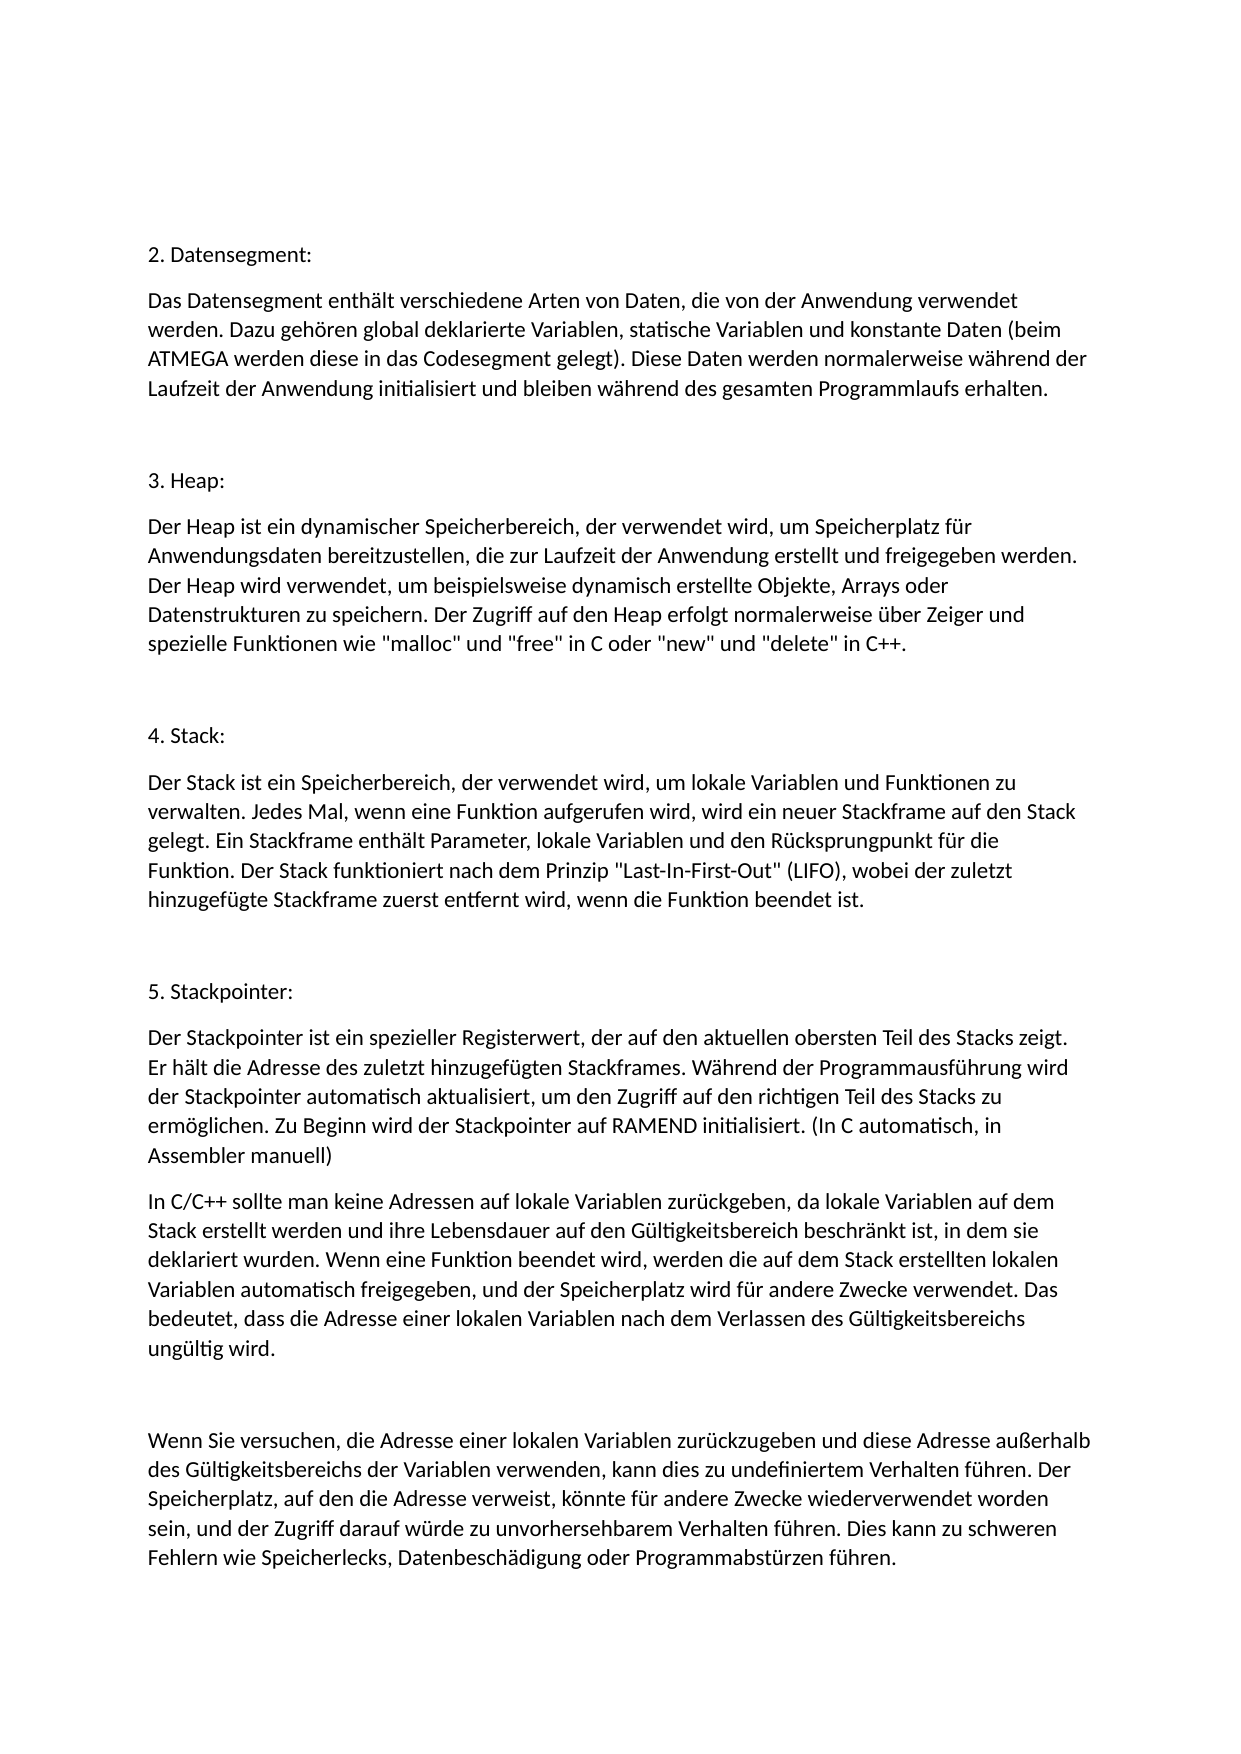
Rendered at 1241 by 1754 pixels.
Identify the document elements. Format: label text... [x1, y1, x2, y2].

text In C/C++ sollte man keine Adressen auf lokale Variablen zurückgeben, da lokale Variablen auf dem Stack erstellt werden und ihre Lebensdauer auf den Gültigkeitsbereich beschränkt ist, in dem sie deklariert wurden. Wenn eine Funktion beendet wird, werden die auf dem Stack erstellten lokalen Variablen automatisch freigegeben, und der Speicherplatz wird für andere Zwecke verwendet. Das bedeutet, dass die Adresse einer lokalen Variablen nach dem Verlassen des Gültigkeitsbereichs ungültig wird. [148, 1187, 1093, 1362]
text Der Stackpointer ist ein spezieller Registerwert, der auf den aktuellen obersten Teil des Stacks zeigt. Er hält die Adresse des zuletzt hinzugefügten Stackframes. Während der Programmausführung wird der Stackpointer automatisch aktualisiert, um den Zugriff auf den richtigen Teil des Stacks zu ermöglichen. Zu Beginn wird der Stackpointer auf RAMEND initialisiert. (In C automatisch, in Assembler manuell) [148, 1023, 1093, 1169]
text Der Stack ist ein Speicherbereich, der verwendet wird, um lokale Variablen und Funktionen zu verwalten. Jedes Mal, wenn eine Funktion aufgerufen wird, wird ein neuer Stackframe auf den Stack gelegt. Ein Stackframe enthält Parameter, lokale Variablen und den Rücksprungpunkt für die Funktion. Der Stack funktioniert nach dem Prinzip "Last-In-First-Out" (LIFO), wobei der zuletzt hinzugefügte Stackframe zuerst entfernt wird, wenn die Funktion beendet ist. [148, 768, 1093, 913]
text Der Heap ist ein dynamischer Speicherbereich, der verwendet wird, um Speicherplatz für Anwendungsdaten bereitzustellen, die zur Laufzeit der Anwendung erstellt und freigegeben werden. Der Heap wird verwendet, um beispielsweise dynamisch erstellte Objekte, Arrays oder Datenstrukturen zu speichern. Der Zugriff auf den Heap erfolgt normalerweise über Zeiger und spezielle Funktionen wie "malloc" und "free" in C oder "new" und "delete" in C++. [148, 512, 1093, 657]
text 3. Heap: [148, 466, 1093, 494]
text Wenn Sie versuchen, die Adresse einer lokalen Variablen zurückzugeben und diese Adresse außerhalb des Gültigkeitsbereichs der Variablen verwenden, kann dies zu undefiniertem Verhalten führen. Der Speicherplatz, auf den die Adresse verweist, könnte für andere Zwecke wiederverwendet worden sein, und der Zugriff darauf würde zu unvorhersehbarem Verhalten führen. Dies kann zu schweren Fehlern wie Speicherlecks, Datenbeschädigung oder Programmabstürzen führen. [148, 1426, 1093, 1571]
text 2. Datensegment: [148, 240, 1093, 268]
text 5. Stackpointer: [148, 977, 1093, 1005]
text 4. Stack: [148, 722, 1093, 749]
text Das Datensegment enthält verschiedene Arten von Daten, die von der Anwendung verwendet werden. Dazu gehören global deklarierte Variablen, statische Variablen und konstante Daten (beim ATMEGA werden diese in das Codesegment gelegt). Diese Daten werden normalerweise während der Laufzeit der Anwendung initialisiert und bleiben während des gesamten Programmlaufs erhalten. [148, 286, 1093, 402]
